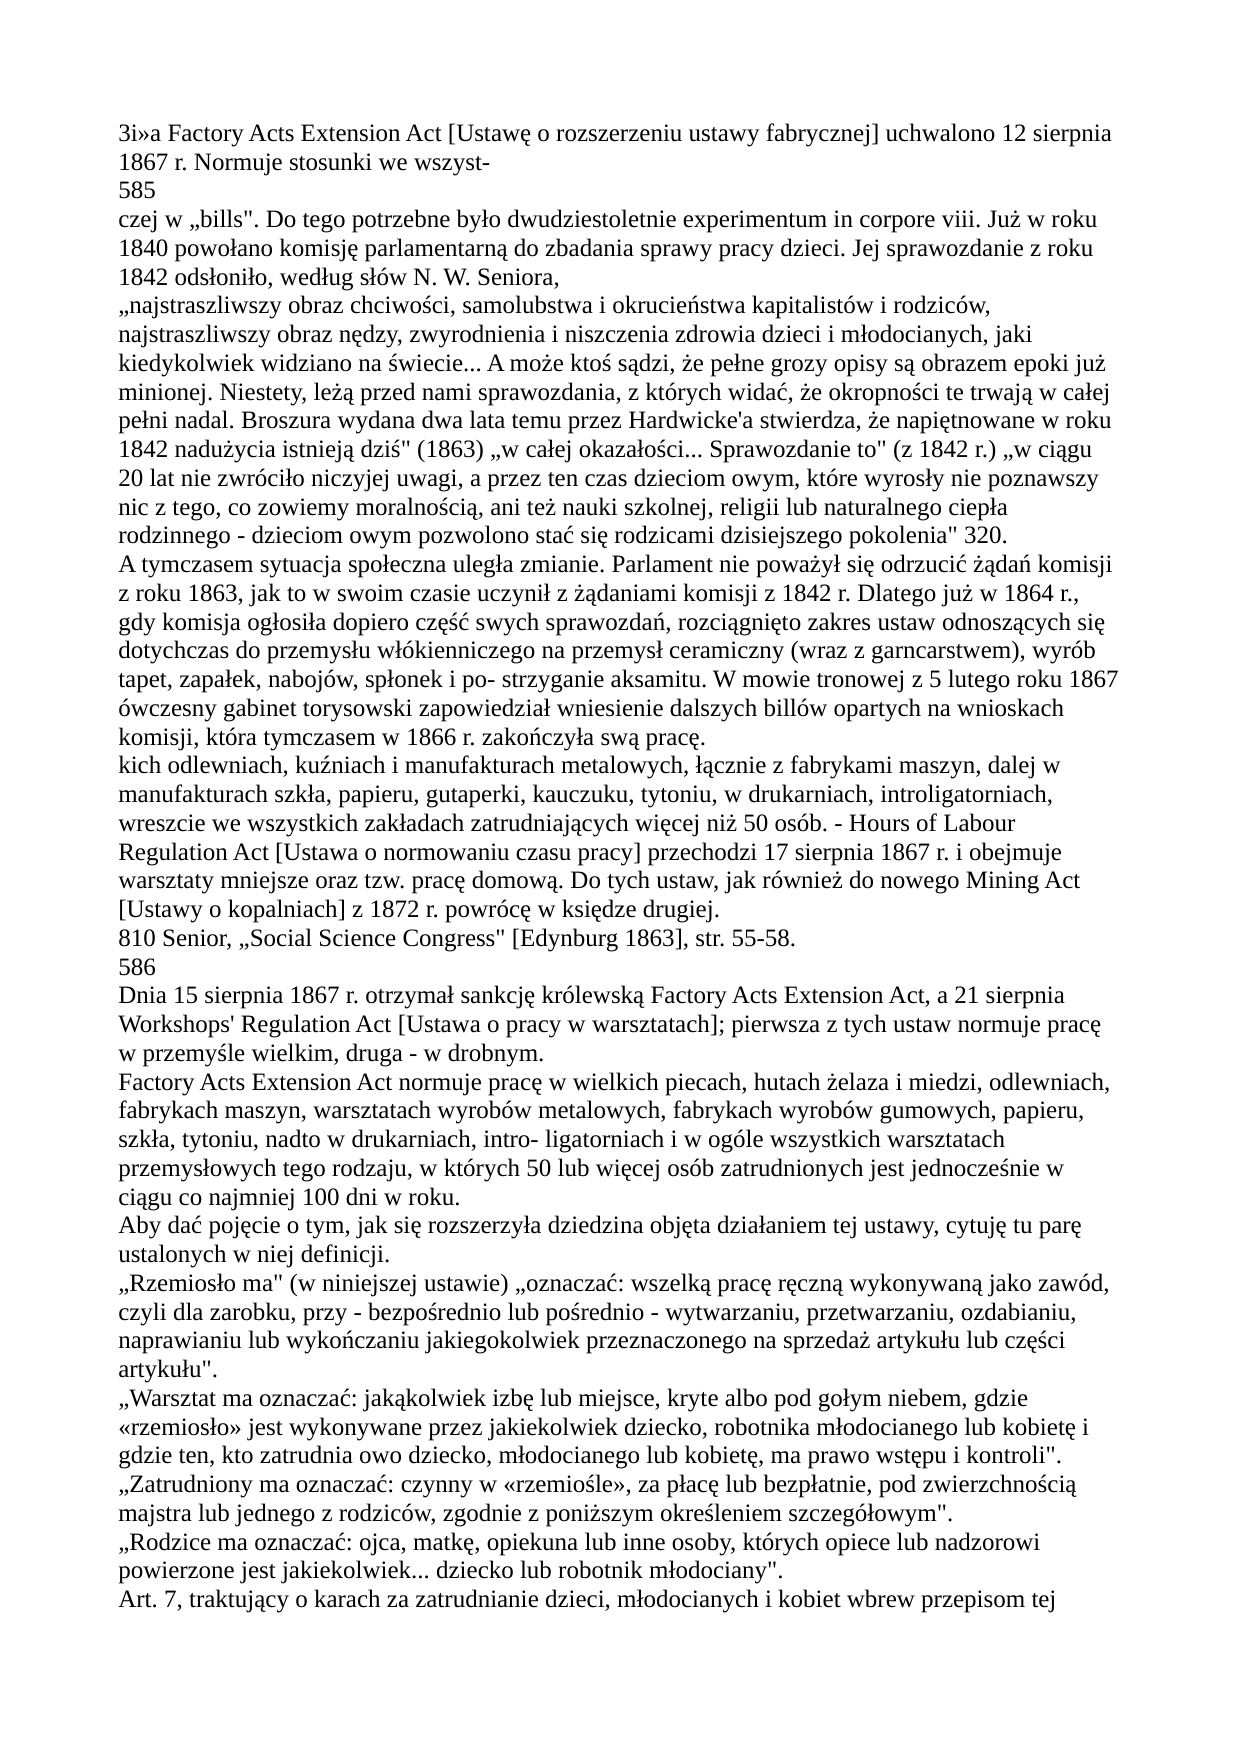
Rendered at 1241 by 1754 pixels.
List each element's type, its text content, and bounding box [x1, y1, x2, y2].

text 585 [118, 176, 1122, 204]
text „Zatrudniony ma oznaczać: czynny w «rzemiośle», za płacę lub bezpłatnie, pod zwierzchnością majstra lub jednego z rodziców, zgodnie z poniższym określeniem szczegółowym". [118, 1469, 1122, 1527]
text Aby dać pojęcie o tym, jak się rozszerzyła dziedzina objęta działaniem tej ustawy, cytuję tu parę ustalonych w niej definicji. [118, 1211, 1122, 1268]
text kich odlewniach, kuźniach i manufakturach metalowych, łącznie z fabrykami maszyn, dalej w manufakturach szkła, papieru, gutaperki, kauczuku, tytoniu, w drukarniach, introligatorniach, wreszcie we wszystkich zakładach zatrudniających więcej niż 50 osób. - Hours of Labour Regulation Act [Ustawa o normowaniu czasu pracy] przechodzi 17 sierpnia 1867 r. i obejmuje warsztaty mniejsze oraz tzw. pracę domową. Do tych ustaw, jak również do nowego Mining Act [Ustawy o kopalniach] z 1872 r. powrócę w księdze drugiej. [118, 751, 1122, 923]
text Factory Acts Extension Act normuje pracę w wielkich piecach, hutach żelaza i miedzi, odlewniach, fabrykach maszyn, warsztatach wyrobów metalowych, fabrykach wyrobów gumowych, papieru, szkła, tytoniu, nadto w drukarniach, intro- ligatorniach i w ogóle wszystkich warsztatach przemysłowych tego rodzaju, w których 50 lub więcej osób zatrudnionych jest jednocześnie w ciągu co najmniej 100 dni w roku. [118, 1067, 1122, 1211]
text „Rodzice ma oznaczać: ojca, matkę, opiekuna lub inne osoby, których opiece lub nadzorowi powierzone jest jakiekolwiek... dziecko lub robotnik młodociany". [118, 1527, 1122, 1584]
text „Rzemiosło ma" (w niniejszej ustawie) „oznaczać: wszelką pracę ręczną wykonywaną jako zawód, czyli dla zarobku, przy - bezpośrednio lub pośrednio - wytwarzaniu, przetwarzaniu, ozdabianiu, naprawianiu lub wykończaniu jakiegokolwiek przeznaczonego na sprzedaż artykułu lub części artykułu". [118, 1268, 1122, 1383]
text 810 Senior, „Social Science Congress" [Edynburg 1863], str. 55-58. [118, 923, 1122, 952]
text A tymczasem sytuacja społeczna uległa zmianie. Parlament nie poważył się odrzucić żądań komisji z roku 1863, jak to w swoim czasie uczynił z żądaniami komisji z 1842 r. Dlatego już w 1864 r., gdy komisja ogłosiła dopiero część swych sprawozdań, rozciągnięto zakres ustaw odnoszących się dotychczas do przemysłu włókienniczego na przemysł ceramiczny (wraz z garncarstwem), wyrób tapet, zapałek, nabojów, spłonek i po- strzyganie aksamitu. W mowie tronowej z 5 lutego roku 1867 ówczesny gabinet torysowski zapowiedział wniesienie dalszych billów opartych na wnioskach komisji, która tymczasem w 1866 r. zakończyła swą pracę. [118, 549, 1122, 751]
text czej w „bills". Do tego potrzebne było dwudziestoletnie experimentum in corpore viii. Już w roku 1840 powołano komisję parlamentarną do zbadania sprawy pracy dzieci. Jej sprawozdanie z roku 1842 odsłoniło, według słów N. W. Seniora, [118, 204, 1122, 291]
text 3i»a Factory Acts Extension Act [Ustawę o rozszerzeniu ustawy fabrycznej] uchwalono 12 sierpnia 1867 r. Normuje stosunki we wszyst- [118, 118, 1122, 176]
text 586 [118, 952, 1122, 981]
text Dnia 15 sierpnia 1867 r. otrzymał sankcję królewską Factory Acts Extension Act, a 21 sierpnia Workshops' Regulation Act [Ustawa o pracy w warsztatach]; pierwsza z tych ustaw normuje pracę w przemyśle wielkim, druga - w drobnym. [118, 981, 1122, 1067]
text „Warsztat ma oznaczać: jakąkolwiek izbę lub miejsce, kryte albo pod gołym niebem, gdzie «rzemiosło» jest wykonywane przez jakiekolwiek dziecko, robotnika młodocianego lub kobietę i gdzie ten, kto zatrudnia owo dziecko, młodocianego lub kobietę, ma prawo wstępu i kontroli". [118, 1383, 1122, 1469]
text Art. 7, traktujący o karach za zatrudnianie dzieci, młodocianych i kobiet wbrew przepisom tej [118, 1584, 1122, 1613]
text „najstraszliwszy obraz chciwości, samolubstwa i okrucieństwa kapitalistów i rodziców, najstraszliwszy obraz nędzy, zwyrodnienia i niszczenia zdrowia dzieci i młodocianych, jaki kiedykolwiek widziano na świecie... A może ktoś sądzi, że pełne grozy opisy są obrazem epoki już minionej. Niestety, leżą przed nami sprawozdania, z których widać, że okropności te trwają w całej pełni nadal. Broszura wydana dwa lata temu przez Hardwicke'a stwierdza, że napiętnowane w roku 1842 nadużycia istnieją dziś" (1863) „w całej okazałości... Sprawozdanie to" (z 1842 r.) „w ciągu 20 lat nie zwróciło niczyjej uwagi, a przez ten czas dzieciom owym, które wyrosły nie poznawszy nic z tego, co zowiemy moralnością, ani też nauki szkolnej, religii lub naturalnego ciepła rodzinnego - dzieciom owym pozwolono stać się rodzicami dzisiejszego pokolenia" 320. [118, 291, 1122, 549]
